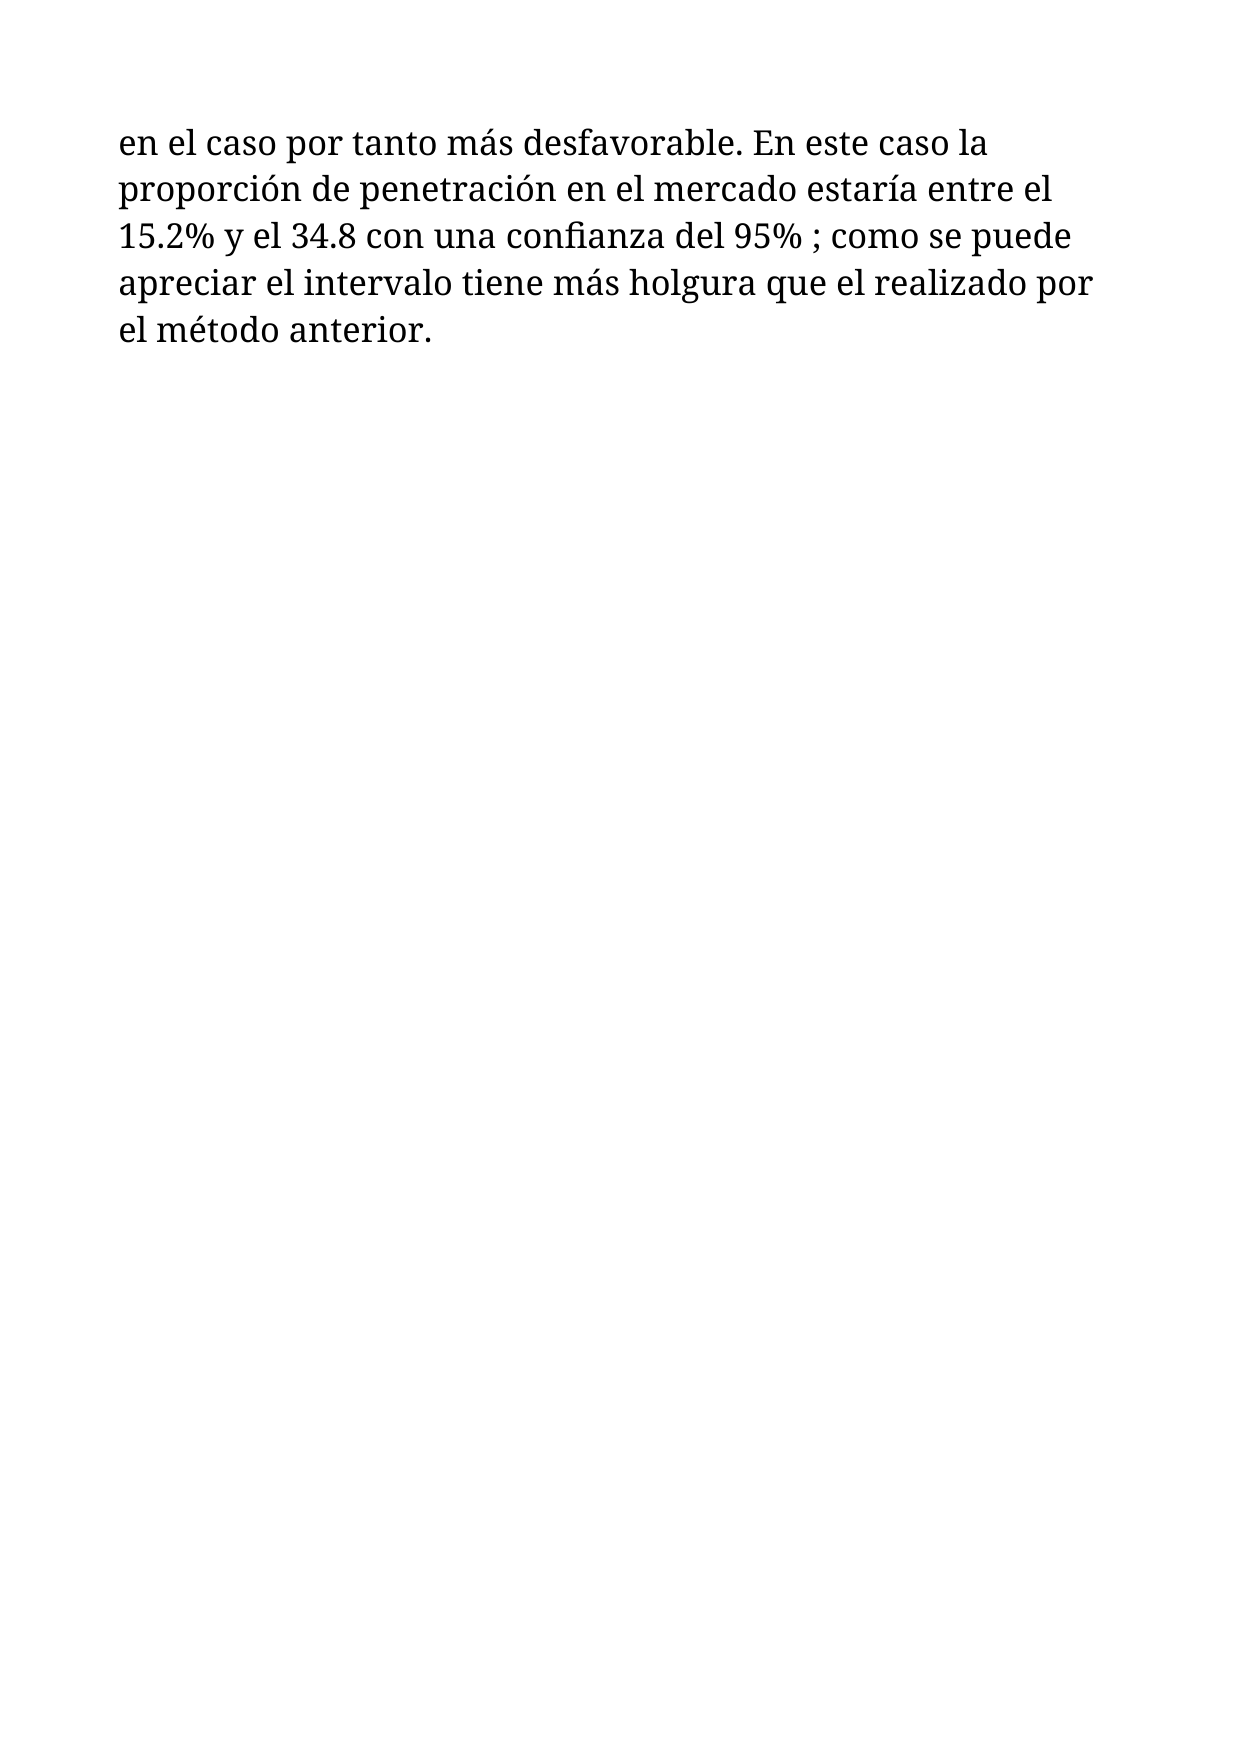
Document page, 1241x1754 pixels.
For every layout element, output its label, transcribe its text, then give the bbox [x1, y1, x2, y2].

text en el caso por tanto más desfavorable. En este caso la proporción de penetración en el mercado estaría entre el 15.2% y el 34.8 con una confianza del 95% ; como se puede apreciar el intervalo tiene más holgura que el realizado por el método anterior. [118, 118, 1122, 352]
